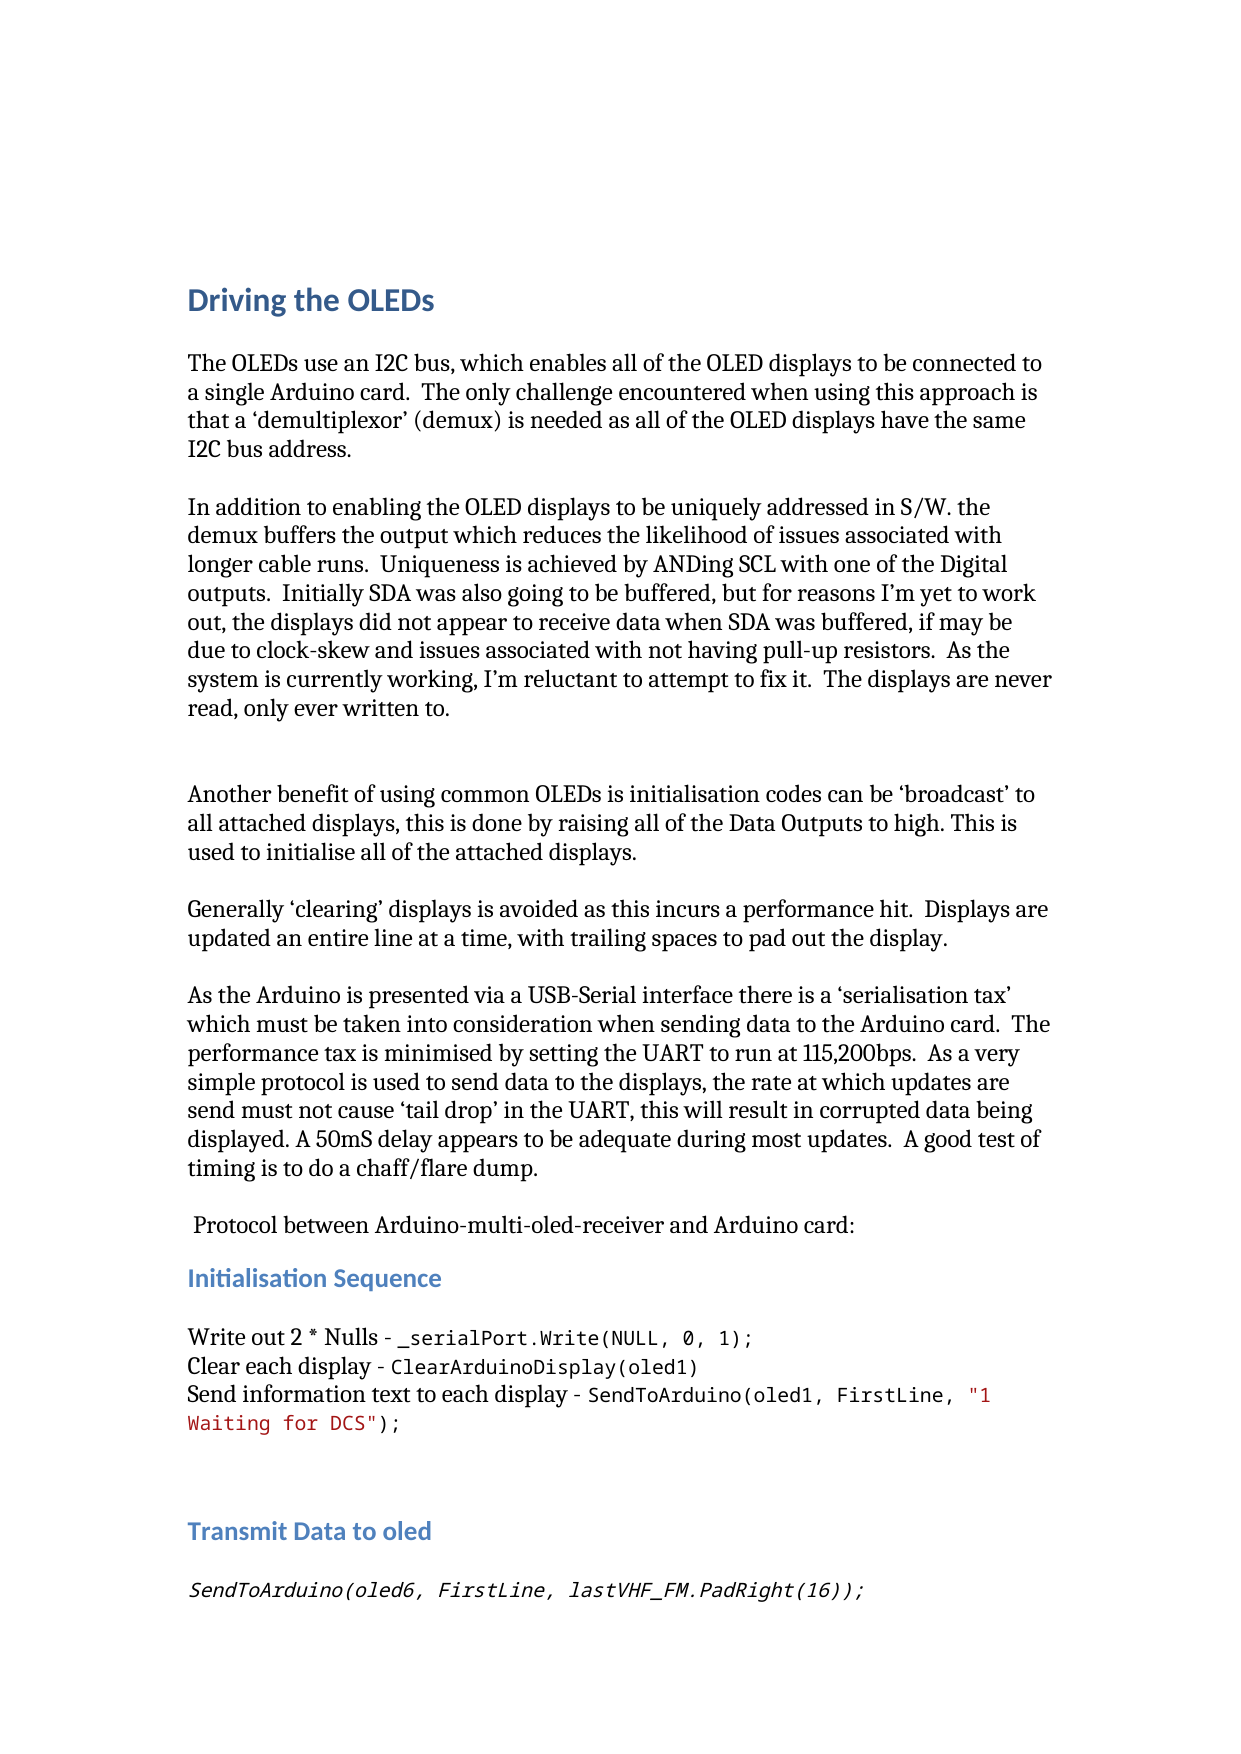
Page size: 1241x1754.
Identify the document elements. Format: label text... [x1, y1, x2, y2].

text Send information text to each display - SendToArduino(oled1, FirstLine, "1 Waiting for DCS"); [187, 1380, 1053, 1436]
text Write out 2 * Nulls - _serialPort.Write(NULL, 0, 1); [187, 1323, 1053, 1352]
text SendToArduino(oled6, FirstLine, lastVHF_FM.PadRight(16)); [187, 1576, 1053, 1603]
subtitle Transmit Data to oled [187, 1514, 1053, 1547]
text Another benefit of using common OLEDs is initialisation codes can be ‘broadcast’ to all attached displays, this is done by raising all of the Data Outputs to high. This is used to initialise all of the attached displays. [187, 780, 1053, 866]
subtitle Driving the OLEDs [187, 279, 1053, 320]
text As the Arduino is presented via a USB-Serial interface there is a ‘serialisation tax’ which must be taken into consideration when sending data to the Arduino card. The performance tax is minimised by setting the UART to run at 115,200bps. As a very simple protocol is used to send data to the displays, the rate at which updates are send must not cause ‘tail drop’ in the UART, this will result in corrupted data being displayed. A 50mS delay appears to be adequate during most updates. A good test of timing is to do a chaff/flare dump. [187, 981, 1053, 1183]
text Clear each display - ClearArduinoDisplay(oled1) [187, 1352, 1053, 1380]
text Generally ‘clearing’ displays is avoided as this incurs a performance hit. Displays are updated an entire line at a time, with trailing spaces to pad out the display. [187, 895, 1053, 953]
subtitle Initialisation Sequence [187, 1261, 1053, 1294]
text Protocol between Arduino-multi-oled-receiver and Arduino card: [187, 1211, 1053, 1240]
text In addition to enabling the OLED displays to be uniquely addressed in S/W. the demux buffers the output which reduces the likelihood of issues associated with longer cable runs. Uniqueness is achieved by ANDing SCL with one of the Digital outputs. Initially SDA was also going to be buffered, but for reasons I’m yet to work out, the displays did not appear to receive data when SDA was buffered, if may be due to clock-skew and issues associated with not having pull-up resistors. As the system is currently working, I’m reluctant to attempt to fix it. The displays are never read, only ever written to. [187, 493, 1053, 723]
text The OLEDs use an I2C bus, which enables all of the OLED displays to be connected to a single Arduino card. The only challenge encountered when using this approach is that a ‘demultiplexor’ (demux) is needed as all of the OLED displays have the same I2C bus address. [187, 349, 1053, 464]
